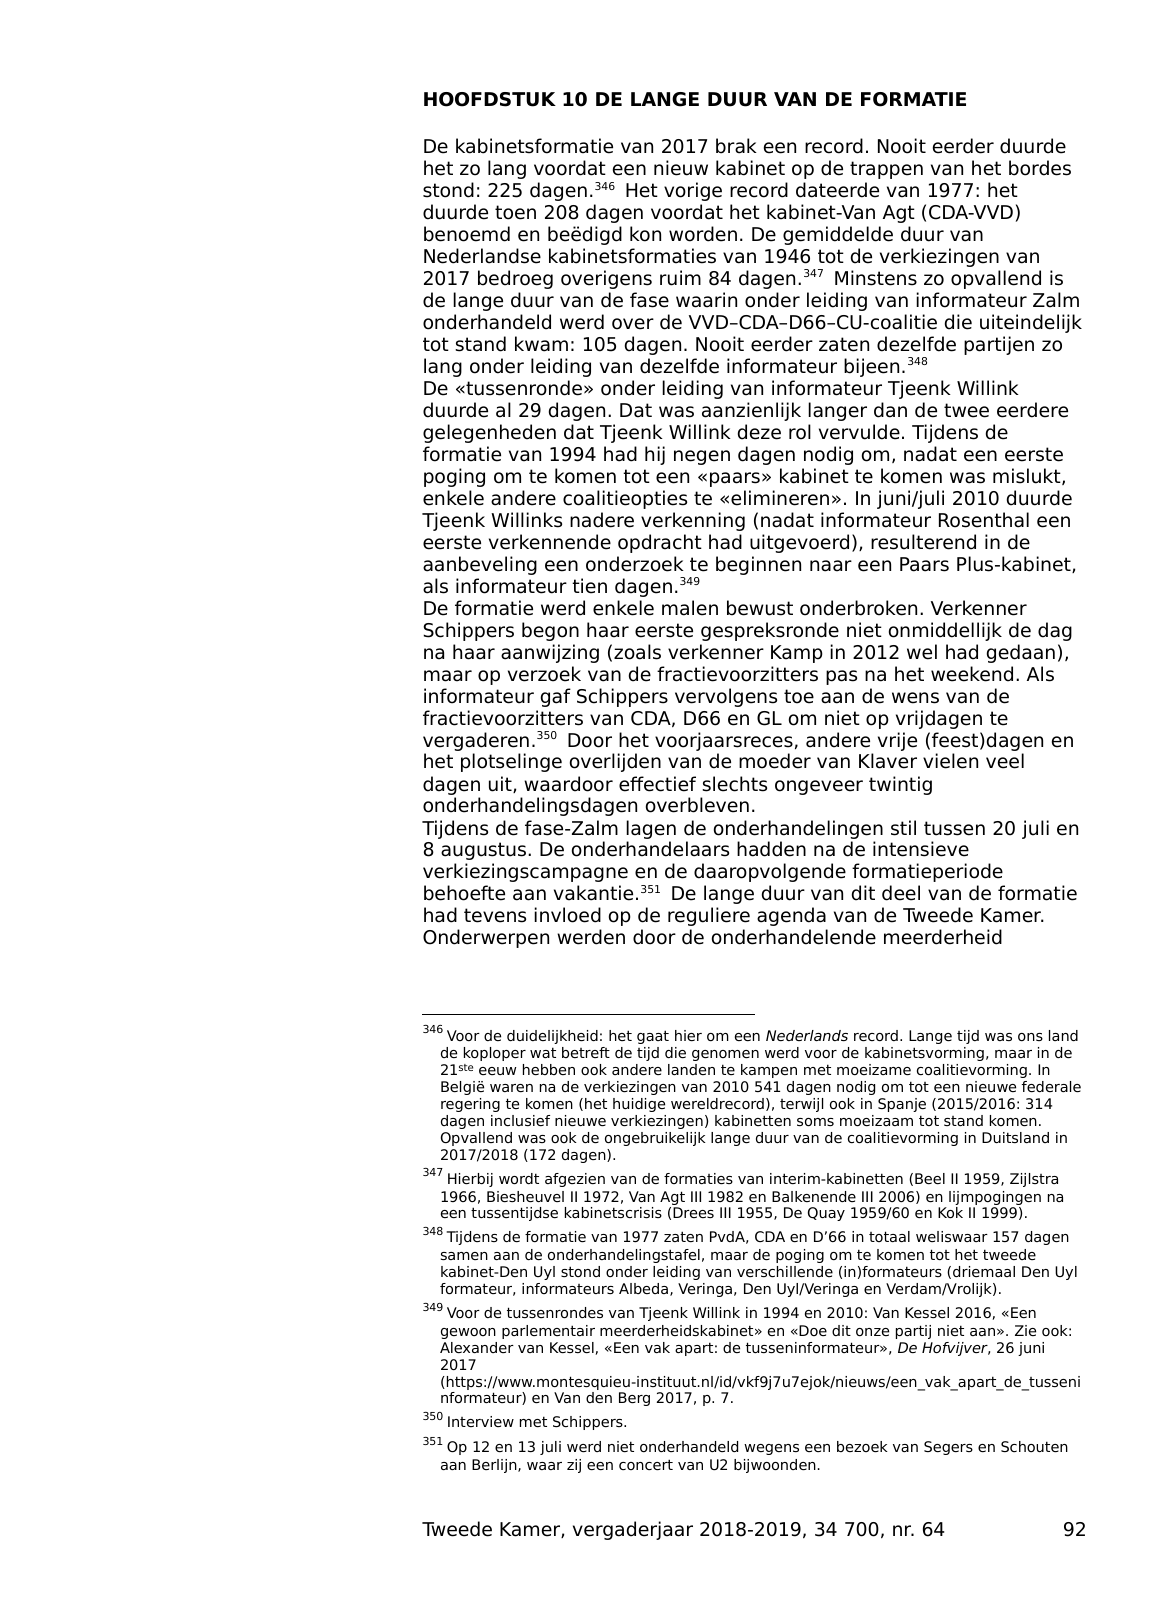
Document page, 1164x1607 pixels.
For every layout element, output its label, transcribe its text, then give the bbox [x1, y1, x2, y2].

text Tijdens de formatie van 1977 zaten PvdA, CDA en D’66 in totaal weliswaar 157 dagen samen aan de onderhandelingstafel, maar de poging om te komen tot het tweede kabinet-Den Uyl stond onder leiding van verschillende (in)formateurs (driemaal Den Uyl formateur, informateurs Albeda, Veringa, Den Uyl/Veringa en Verdam/Vrolijk). [422, 1225, 1087, 1298]
subtitle HOOFDSTUK 10 DE LANGE DUUR VAN DE FORMATIE [422, 89, 1087, 111]
text De kabinetsformatie van 2017 brak een record. Nooit eerder duurde het zo lang voordat een nieuw kabinet op de trappen van het bordes stond: 225 dagen. Het vorige record dateerde van 1977: het duurde toen 208 dagen voordat het kabinet-Van Agt (CDA-VVD) benoemd en beëdigd kon worden. De gemiddelde duur van Nederlandse kabinetsformaties van 1946 tot de verkiezingen van 2017 bedroeg overigens ruim 84 dagen. Minstens zo opvallend is de lange duur van de fase waarin onder leiding van informateur Zalm onderhandeld werd over de VVD–CDA–D66–CU-coalitie die uiteindelijk tot stand kwam: 105 dagen. Nooit eerder zaten dezelfde partijen zo lang onder leiding van dezelfde informateur bijeen. [422, 136, 1087, 378]
text Tijdens de fase-Zalm lagen de onderhandelingen stil tussen 20 juli en 8 augustus. De onderhandelaars hadden na de intensieve verkiezingscampagne en de daaropvolgende formatieperiode behoefte aan vakantie. De lange duur van dit deel van de formatie had tevens invloed op de reguliere agenda van de Tweede Kamer. Onderwerpen werden door de onderhandelende meerderheid [422, 817, 1087, 949]
text Interview met Schippers. [422, 1410, 1087, 1432]
text Voor de duidelijkheid: het gaat hier om een Nederlands record. Lange tijd was ons land de koploper wat betreft de tijd die genomen werd voor de kabinetsvorming, maar in de 21ste eeuw hebben ook andere landen te kampen met moeizame coalitievorming. In België waren na de verkiezingen van 2010 541 dagen nodig om tot een nieuwe federale regering te komen (het huidige wereldrecord), terwijl ook in Spanje (2015/2016: 314 dagen inclusief nieuwe verkiezingen) kabinetten soms moeizaam tot stand komen. Opvallend was ook de ongebruikelijk lange duur van de coalitievorming in Duitsland in 2017/2018 (172 dagen). [422, 1023, 1087, 1164]
text Hierbij wordt afgezien van de formaties van interim-kabinetten (Beel II 1959, Zijlstra 1966, Biesheuvel II 1972, Van Agt III 1982 en Balkenende III 2006) en lijmpogingen na een tussentijdse kabinetscrisis (Drees III 1955, De Quay 1959/60 en Kok II 1999). [422, 1167, 1087, 1222]
text Op 12 en 13 juli werd niet onderhandeld wegens een bezoek van Segers en Schouten aan Berlijn, waar zij een concert van U2 bijwoonden. [422, 1435, 1087, 1474]
text De formatie werd enkele malen bewust onderbroken. Verkenner Schippers begon haar eerste gespreksronde niet onmiddellijk de dag na haar aanwijzing (zoals verkenner Kamp in 2012 wel had gedaan), maar op verzoek van de fractievoorzitters pas na het weekend. Als informateur gaf Schippers vervolgens toe aan de wens van de fractievoorzitters van CDA, D66 en GL om niet op vrijdagen te vergaderen. Door het voorjaarsreces, andere vrije (feest)dagen en het plotselinge overlijden van de moeder van Klaver vielen veel dagen uit, waardoor effectief slechts ongeveer twintig onderhandelingsdagen overbleven. [422, 598, 1087, 817]
text Voor de tussenrondes van Tjeenk Willink in 1994 en 2010: Van Kessel 2016, «Een gewoon parlementair meerderheidskabinet» en «Doe dit onze partij niet aan». Zie ook: Alexander van Kessel, «Een vak apart: de tusseninformateur», De Hofvijver, 26 juni 2017 (https://www.montesquieu-instituut.nl/id/vkf9j7u7ejok/nieuws/een_vak_apart_de_tusseninformateur) en Van den Berg 2017, p. 7. [422, 1301, 1087, 1407]
text De «tussenronde» onder leiding van informateur Tjeenk Willink duurde al 29 dagen. Dat was aanzienlijk langer dan de twee eerdere gelegenheden dat Tjeenk Willink deze rol vervulde. Tijdens de formatie van 1994 had hij negen dagen nodig om, nadat een eerste poging om te komen tot een «paars» kabinet te komen was mislukt, enkele andere coalitieopties te «elimineren». In juni/juli 2010 duurde Tjeenk Willinks nadere verkenning (nadat informateur Rosenthal een eerste verkennende opdracht had uitgevoerd), resulterend in de aanbeveling een onderzoek te beginnen naar een Paars Plus-kabinet, als informateur tien dagen. [422, 378, 1087, 598]
